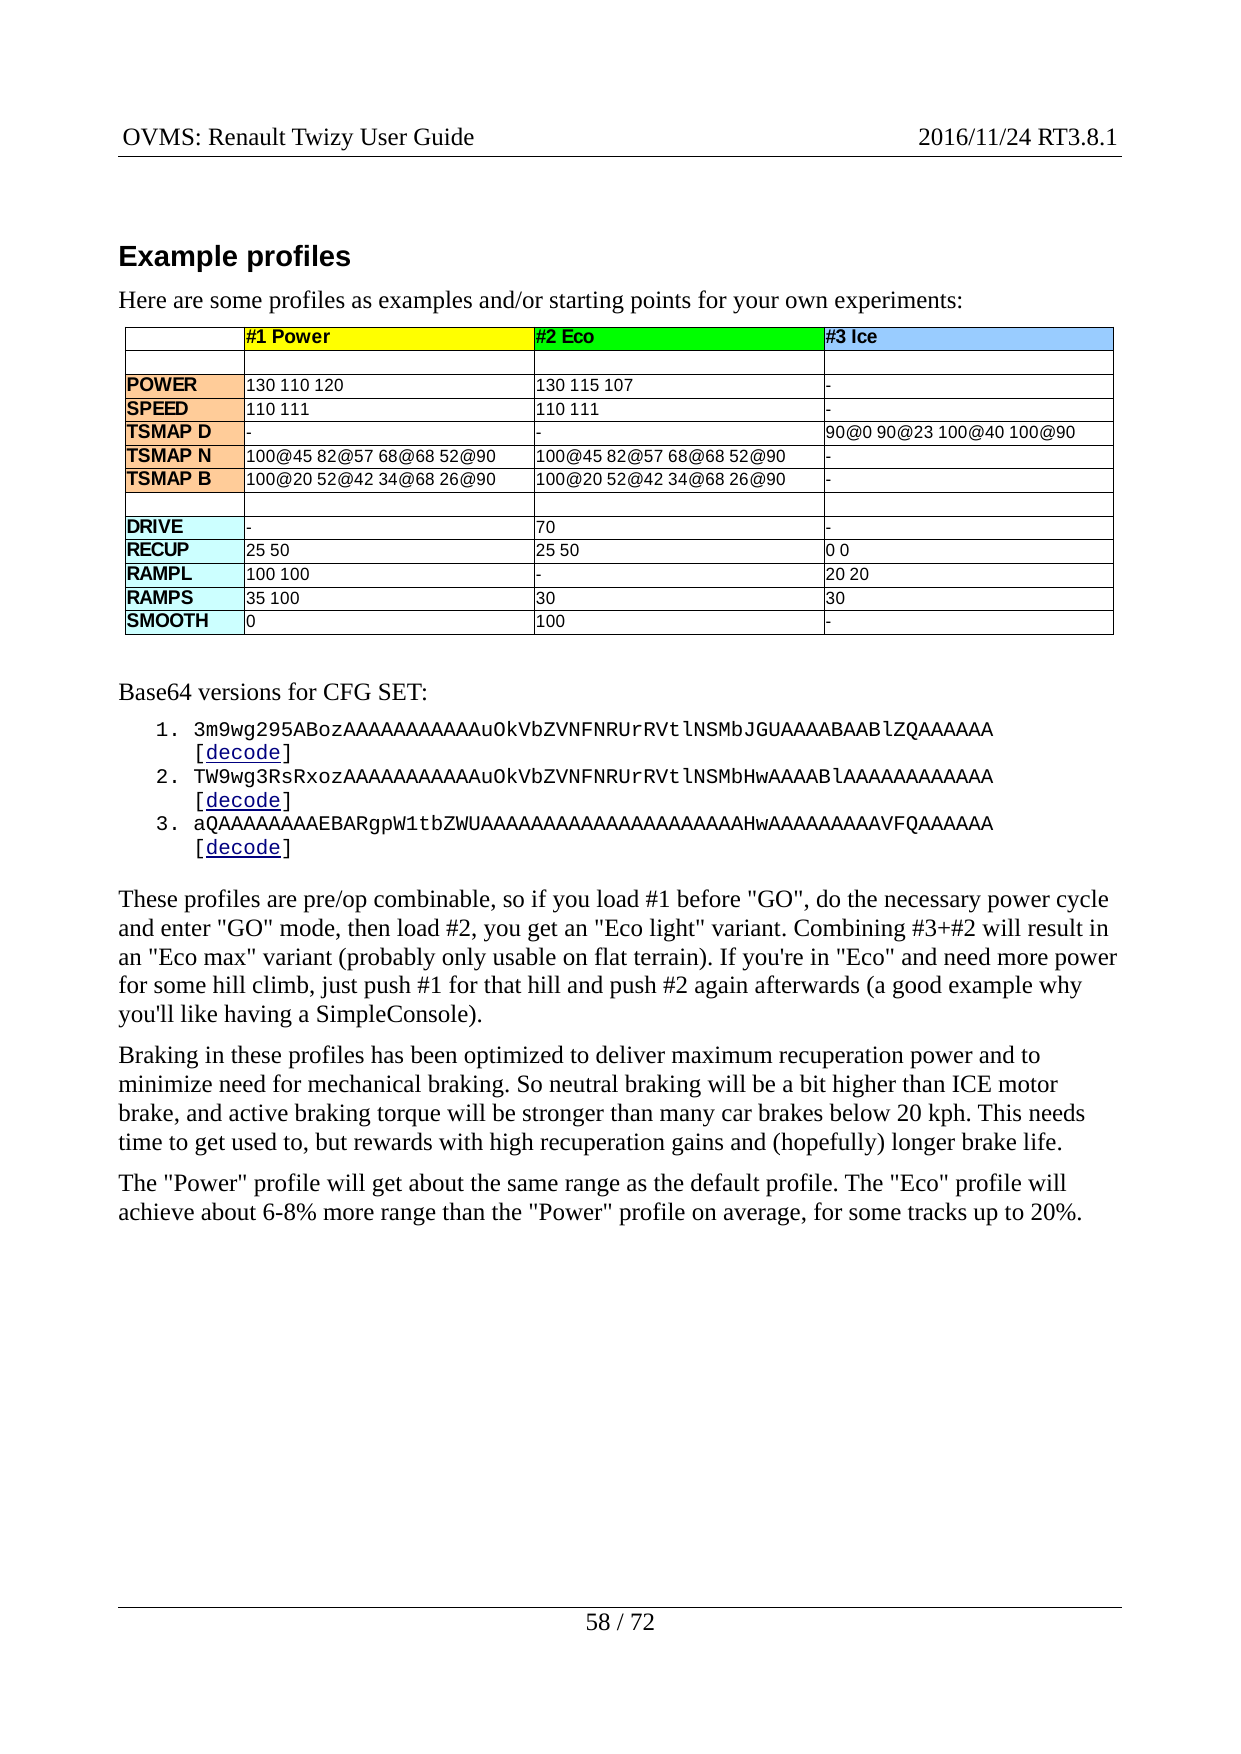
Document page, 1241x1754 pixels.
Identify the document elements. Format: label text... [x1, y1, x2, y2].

text The "Power" profile will get about the same range as the default profile. The "Eco" profile will achieve about 6-8% more range than the "Power" profile on average, for some tracks up to 20%. [118, 1168, 1122, 1225]
list 3m9wg295ABozAAAAAAAAAAAuOkVbZVNFNRUrRVtlNSMbJGUAAAABAABlZQAAAAAA [decode] [156, 719, 1122, 766]
text Base64 versions for CFG SET: [118, 677, 1122, 706]
list TW9wg3RsRxozAAAAAAAAAAAuOkVbZVNFNRUrRVtlNSMbHwAAAABlAAAAAAAAAAAA [decode] [156, 766, 1122, 813]
subtitle Example profiles [118, 239, 1122, 272]
text Braking in these profiles has been optimized to deliver maximum recuperation power and to minimize need for mechanical braking. So neutral braking will be a bit higher than ICE motor brake, and active braking torque will be stronger than many car brakes below 20 kph. This needs time to get used to, but rewards with high recuperation gains and (hopefully) longer brake life. [118, 1040, 1122, 1155]
text These profiles are pre/op combinable, so if you load #1 before "GO", do the necessary power cycle and enter "GO" mode, then load #2, you get an "Eco light" variant. Combining #3+#2 will result in an "Eco max" variant (probably only usable on flat terrain). If you're in "Eco" and need more power for some hill climb, just push #1 for that hill and push #2 again afterwards (a good example why you'll like having a SimpleConsole). [118, 884, 1122, 1028]
list aQAAAAAAAAEBARgpW1tbZWUAAAAAAAAAAAAAAAAAAAAAHwAAAAAAAAAVFQAAAAAA [decode] [156, 813, 1122, 861]
text Here are some profiles as examples and/or starting points for your own experiments: [118, 285, 1122, 314]
